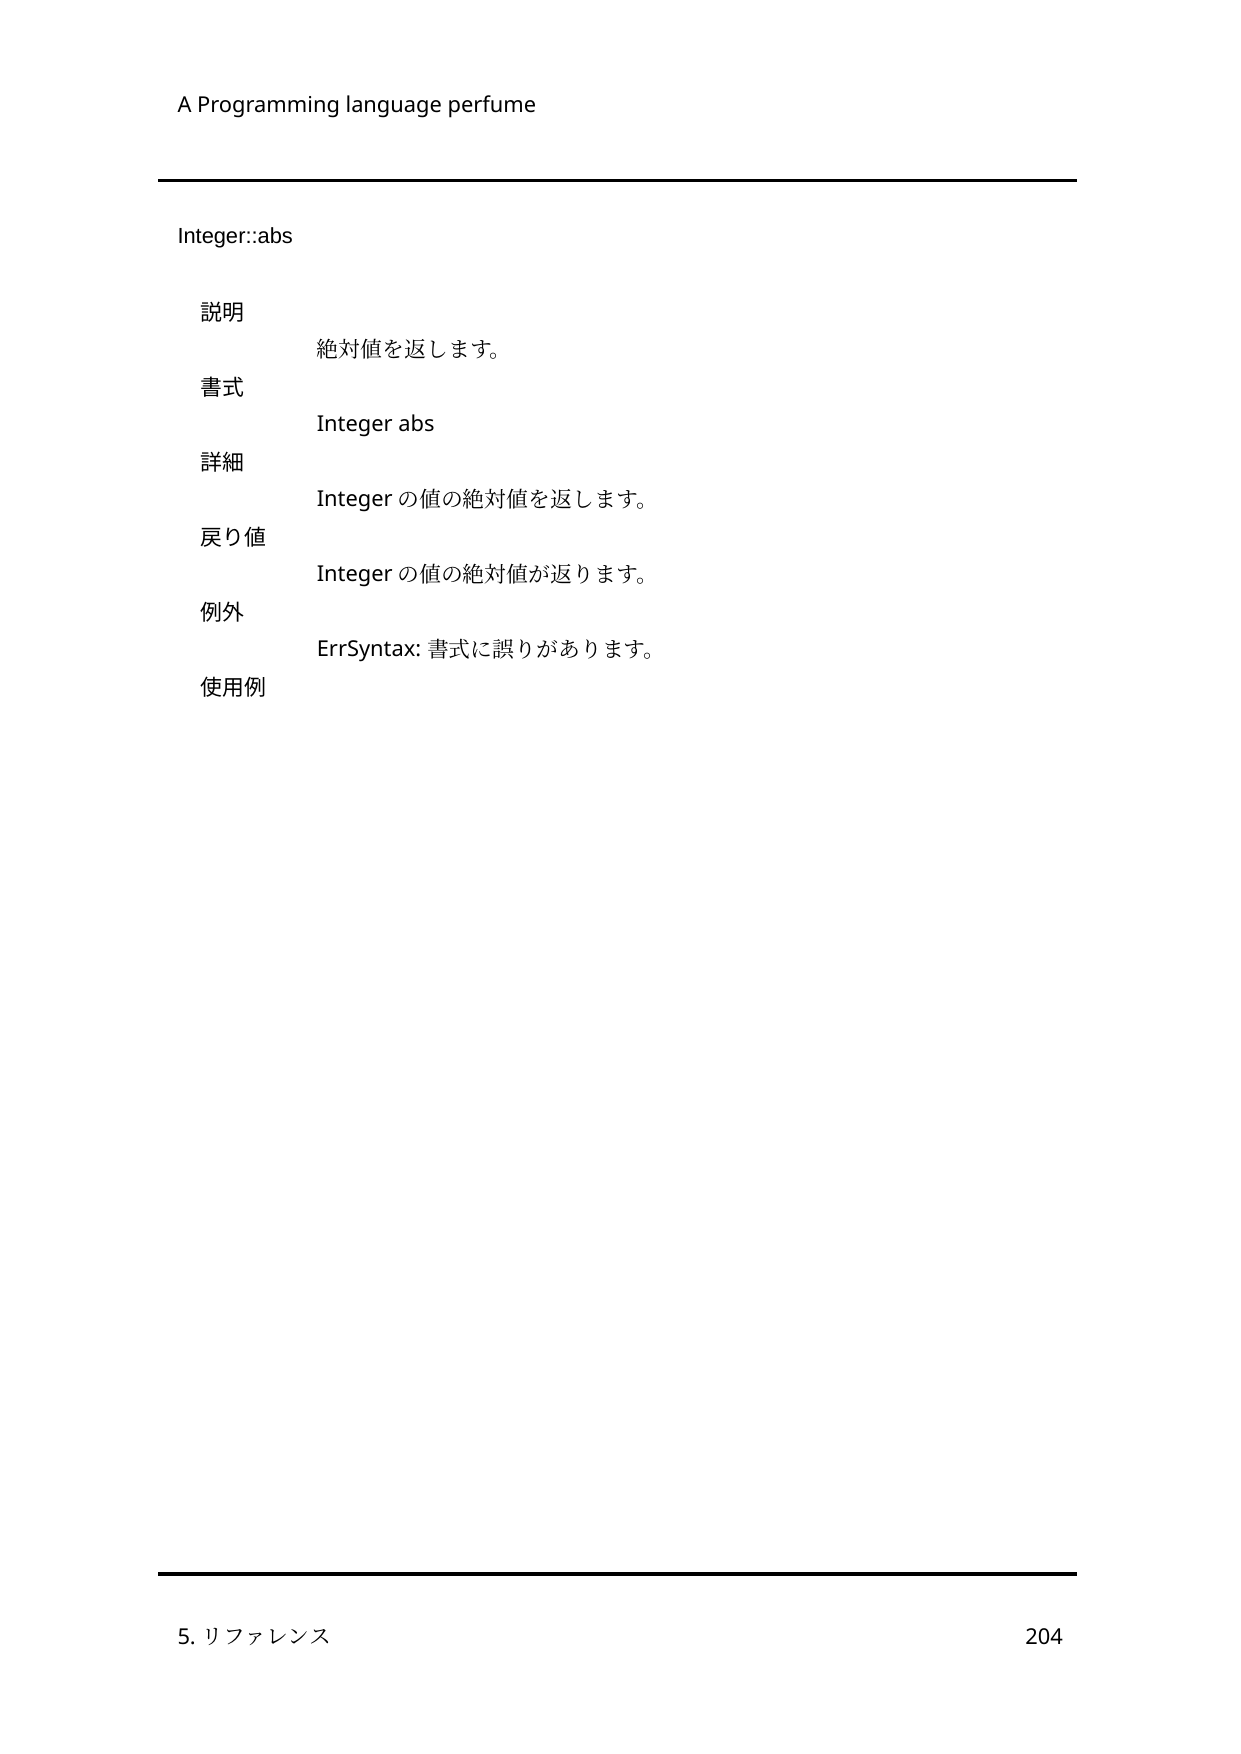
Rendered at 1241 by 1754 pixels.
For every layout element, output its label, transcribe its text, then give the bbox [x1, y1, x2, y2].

table_cell 例外 [200, 592, 317, 667]
table_cell 戻り値 [200, 517, 317, 592]
subtitle Integer::abs [177, 217, 1063, 254]
table_cell Integerの値の絶対値を返します。 [317, 442, 1063, 517]
table_cell [317, 667, 1063, 742]
table_cell 使用例 [200, 667, 317, 742]
table_cell Integer abs [317, 367, 1063, 442]
table_cell 詳細 [200, 442, 317, 517]
table_cell 書式 [200, 367, 317, 442]
table_header 絶対値を返します。 [317, 292, 1063, 367]
table_header 説明 [200, 292, 317, 367]
table_cell ErrSyntax: 書式に誤りがあります。 [317, 592, 1063, 667]
table_cell Integerの値の絶対値が返ります。 [317, 517, 1063, 592]
